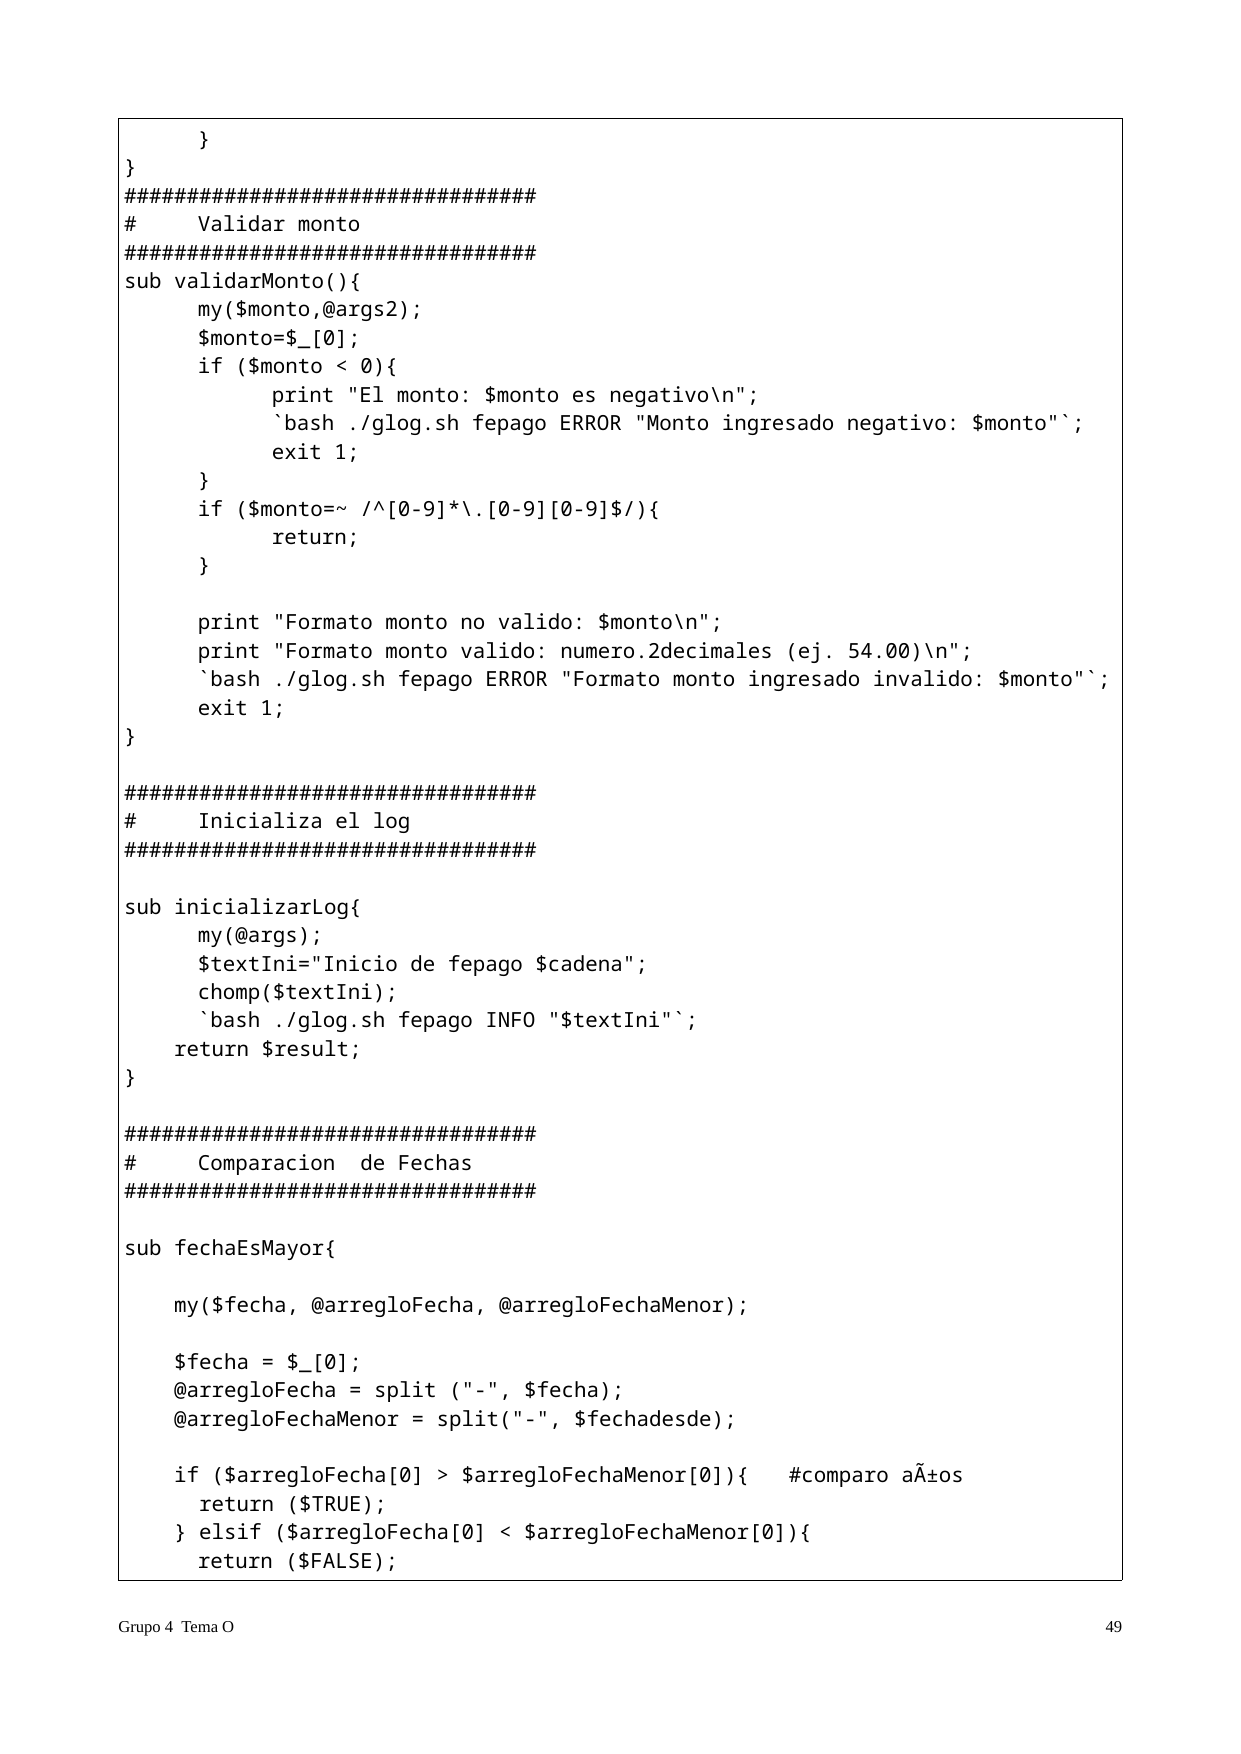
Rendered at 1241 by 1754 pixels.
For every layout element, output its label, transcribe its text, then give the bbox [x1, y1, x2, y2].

table_header } } ################################# # Validar monto ################################# sub validarMonto(){ my($monto,@args2); $monto=$_[0]; if ($monto < 0){ print "El monto: $monto es negativo\n"; `bash ./glog.sh fepago ERROR "Monto ingresado negativo: $monto"`; exit 1; } if ($monto=~ /^[0-9]*\.[0-9][0-9]$/){ return; } print "Formato monto no valido: $monto\n"; print "Formato monto valido: numero.2decimales (ej. 54.00)\n"; `bash ./glog.sh fepago ERROR "Formato monto ingresado invalido: $monto"`; exit 1; } ################################# # Inicializa el log ################################# sub inicializarLog{ my(@args); $textIni="Inicio de fepago $cadena"; chomp($textIni); `bash ./glog.sh fepago INFO "$textIni"`; return $result; } ################################# # Comparacion de Fechas ################################# sub fechaEsMayor{ my($fecha, @arregloFecha, @arregloFechaMenor); $fecha = $_[0]; @arregloFecha = split ("-", $fecha); @arregloFechaMenor = split("-", $fechadesde); if ($arregloFecha[0] > $arregloFechaMenor[0]){ #comparo aÃ±os return ($TRUE); } elsif ($arregloFecha[0] < $arregloFechaMenor[0]){ return ($FALSE); [119, 119, 1122, 1580]
